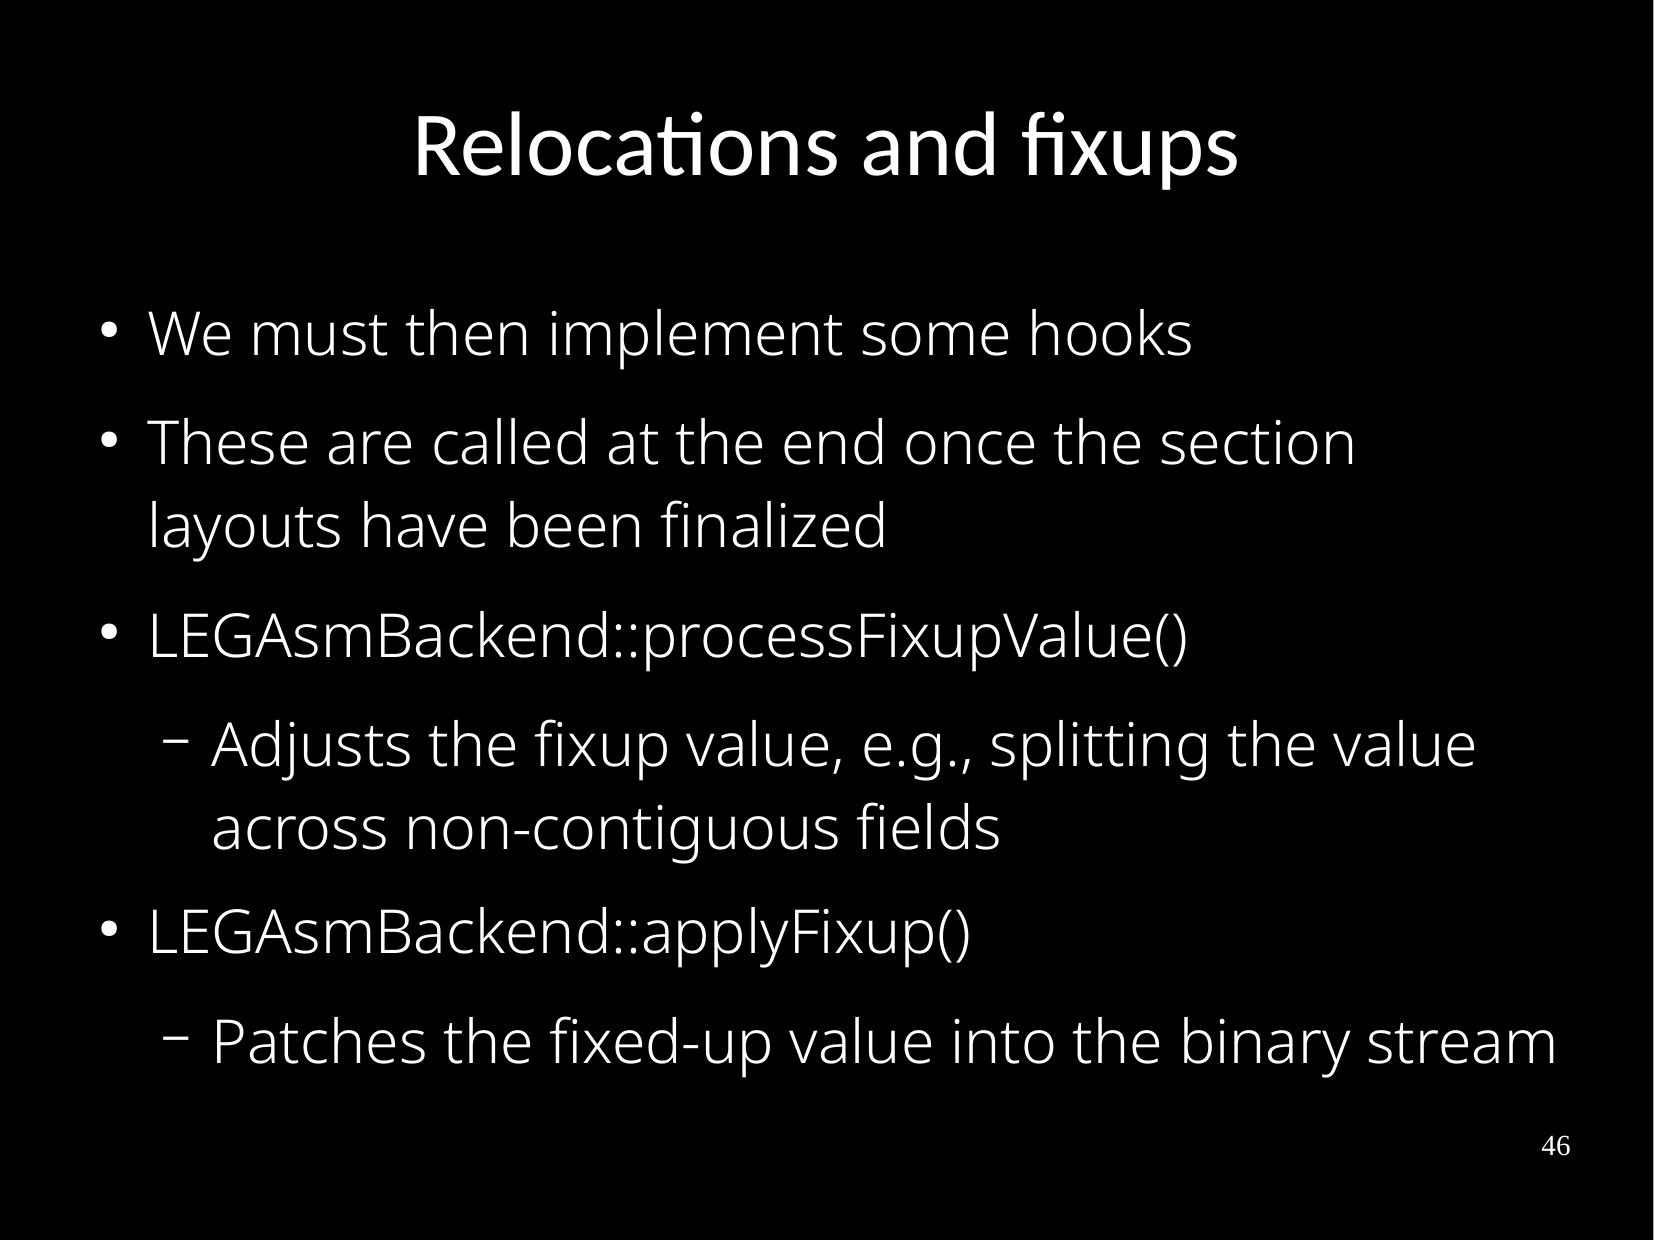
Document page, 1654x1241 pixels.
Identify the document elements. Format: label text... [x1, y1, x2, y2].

list We must then implement some hooks These are called at the end once the section layouts have been finalized LEGAsmBackend::processFixupValue() Adjusts the fixup value, e.g., splitting the value across non-contiguous fields LEGAsmBackend::applyFixup() Patches the fixed-up value into the binary stream [82, 290, 1571, 1170]
title Relocations and fixups [82, 49, 1571, 257]
